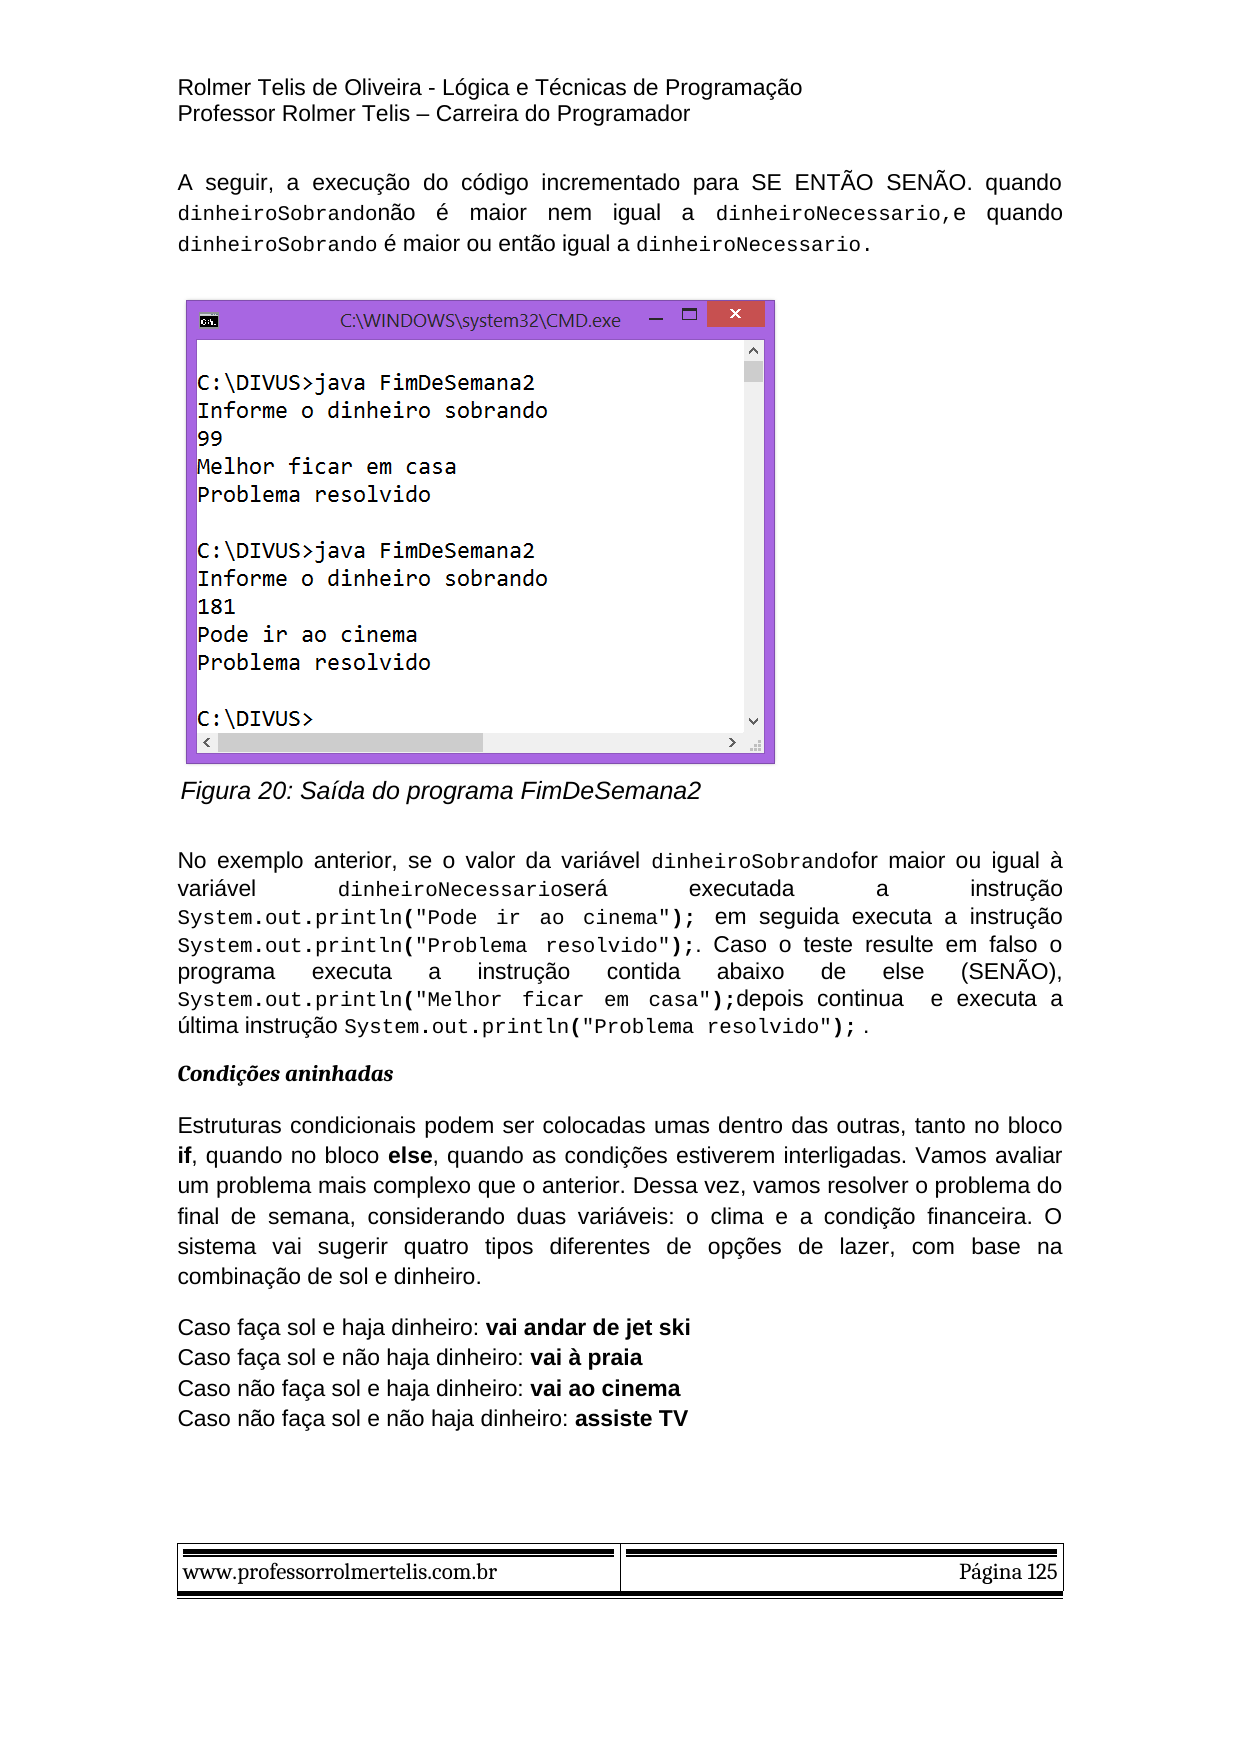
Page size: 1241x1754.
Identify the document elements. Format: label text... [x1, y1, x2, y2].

picture [180, 295, 783, 767]
text No exemplo anterior, se o valor da variável dinheiroSobrandofor maior ou igual à variável dinheiroNecessarioserá executada a instrução System.out.println("Pode ir ao cinema"); em seguida executa a instrução System.out.println("Problema resolvido");. Caso o teste resulte em falso o programa executa a instrução contida abaixo de else (SENÃO), System.out.println("Melhor ficar em casa");depois continua e executa a última instrução System.out.println("Problema resolvido"); . [177, 847, 1063, 1040]
text A seguir, a execução do código incrementado para SE ENTÃO SENÃO. quando dinheiroSobrandonão é maior nem igual a dinheiroNecessario,e quando dinheiroSobrando é maior ou então igual a dinheiroNecessario. [177, 168, 1063, 258]
text Caso não faça sol e haja dinheiro: vai ao cinema [177, 1374, 1063, 1401]
text Caso faça sol e haja dinheiro: vai andar de jet ski [177, 1314, 1063, 1340]
text Caso faça sol e não haja dinheiro: vai à praia [177, 1344, 1063, 1371]
text Estruturas condicionais podem ser colocadas umas dentro das outras, tanto no bloco if, quando no bloco else, quando as condições estiverem interligadas. Vamos avaliar um problema mais complexo que o anterior. Dessa vez, vamos resolver o problema do final de semana, considerando duas variáveis: o clima e a condição financeira. O sistema vai sugerir quatro tipos diferentes de opções de lazer, com base na combinação de sol e dinheiro. [177, 1112, 1063, 1289]
subtitle Condições aninhadas [177, 1061, 1063, 1087]
text Caso não faça sol e não haja dinheiro: assiste TV [177, 1405, 1063, 1431]
text Figura 20: Saída do programa FimDeSemana2 [180, 767, 783, 805]
